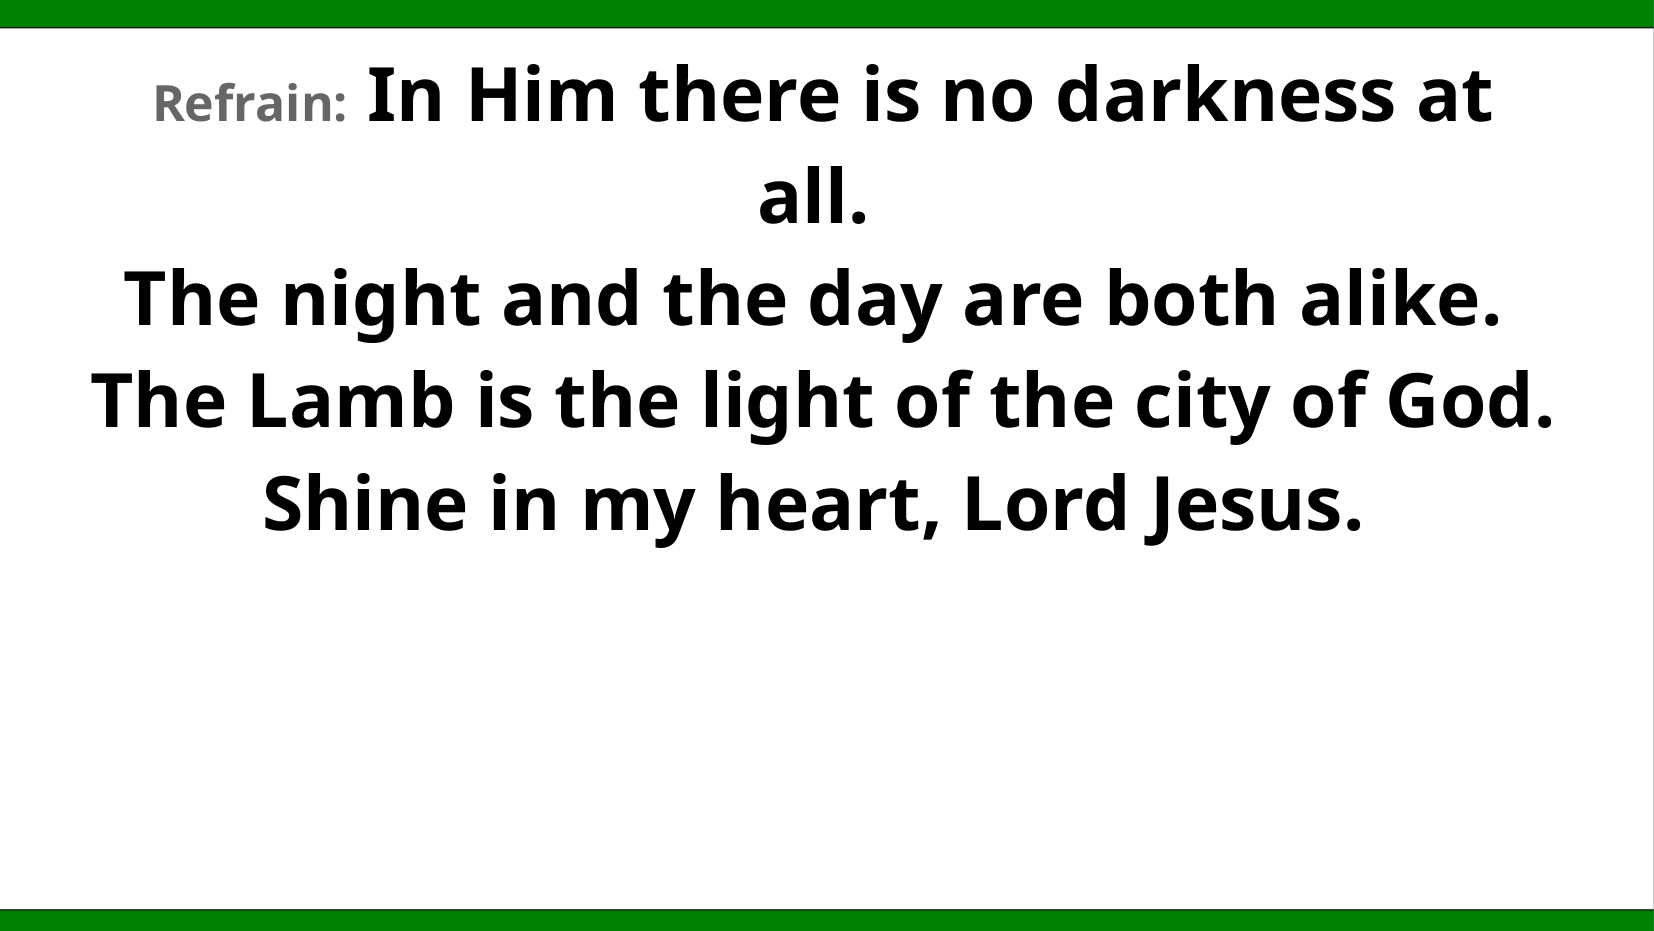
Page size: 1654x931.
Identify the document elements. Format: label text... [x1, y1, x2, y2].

text_box Refrain: In Him there is no darkness at all. The night and the day are both alike. The Lamb is the light of the city of God. Shine in my heart, Lord Jesus. [73, 33, 1574, 448]
picture [0, 0, 1654, 931]
